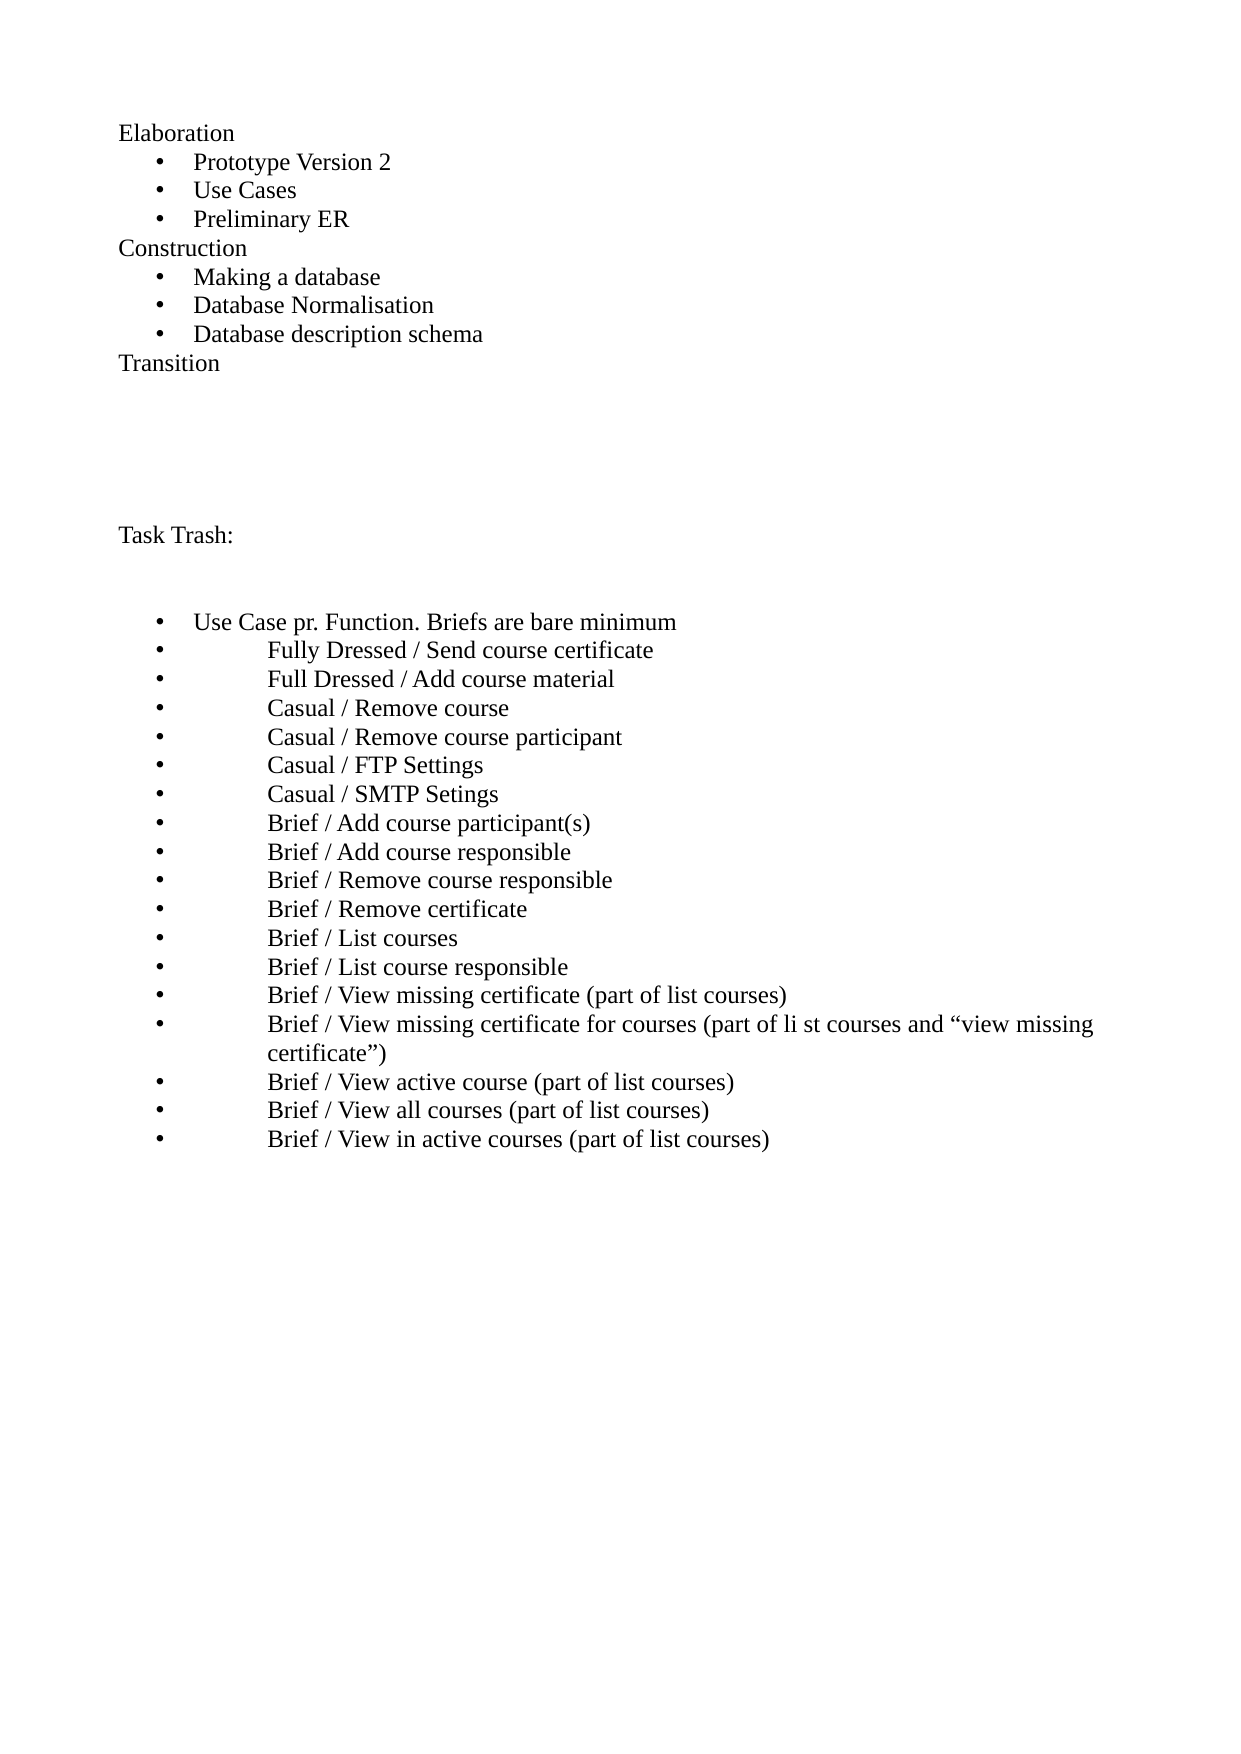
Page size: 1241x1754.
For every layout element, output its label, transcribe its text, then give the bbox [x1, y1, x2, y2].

list Brief / View missing certificate (part of list courses) [156, 981, 1122, 1009]
list Brief / Remove certificate [156, 894, 1122, 923]
list Database description schema [156, 319, 1122, 348]
list Casual / SMTP Setings [156, 779, 1122, 808]
list Brief / Add course responsible [156, 837, 1122, 866]
list Brief / View all courses (part of list courses) [156, 1096, 1122, 1124]
list Brief / View in active courses (part of list courses) [156, 1124, 1122, 1153]
list Prototype Version 2 [156, 147, 1122, 176]
list Casual / Remove course participant [156, 722, 1122, 751]
list Brief / List course responsible [156, 952, 1122, 981]
list Preliminary ER [156, 204, 1122, 233]
list Casual / FTP Settings [156, 751, 1122, 779]
list Use Cases [156, 176, 1122, 204]
list Use Case pr. Function. Briefs are bare minimum [156, 607, 1122, 636]
list Making a database [156, 262, 1122, 291]
list Fully Dressed / Send course certificate [156, 636, 1122, 664]
list Full Dressed / Add course material [156, 664, 1122, 693]
list Brief / Add course participant(s) [156, 808, 1122, 837]
text Task Trash: [118, 521, 1122, 549]
list Database Normalisation [156, 291, 1122, 319]
list Brief / View active course (part of list courses) [156, 1067, 1122, 1096]
text Construction [118, 233, 1122, 262]
list Brief / Remove course responsible [156, 866, 1122, 894]
list Brief / List courses [156, 923, 1122, 952]
text Elaboration [118, 118, 1122, 147]
list Casual / Remove course [156, 693, 1122, 722]
text Transition [118, 348, 1122, 377]
list Brief / View missing certificate for courses (part of li st courses and “view missing certificate”) [156, 1009, 1122, 1067]
